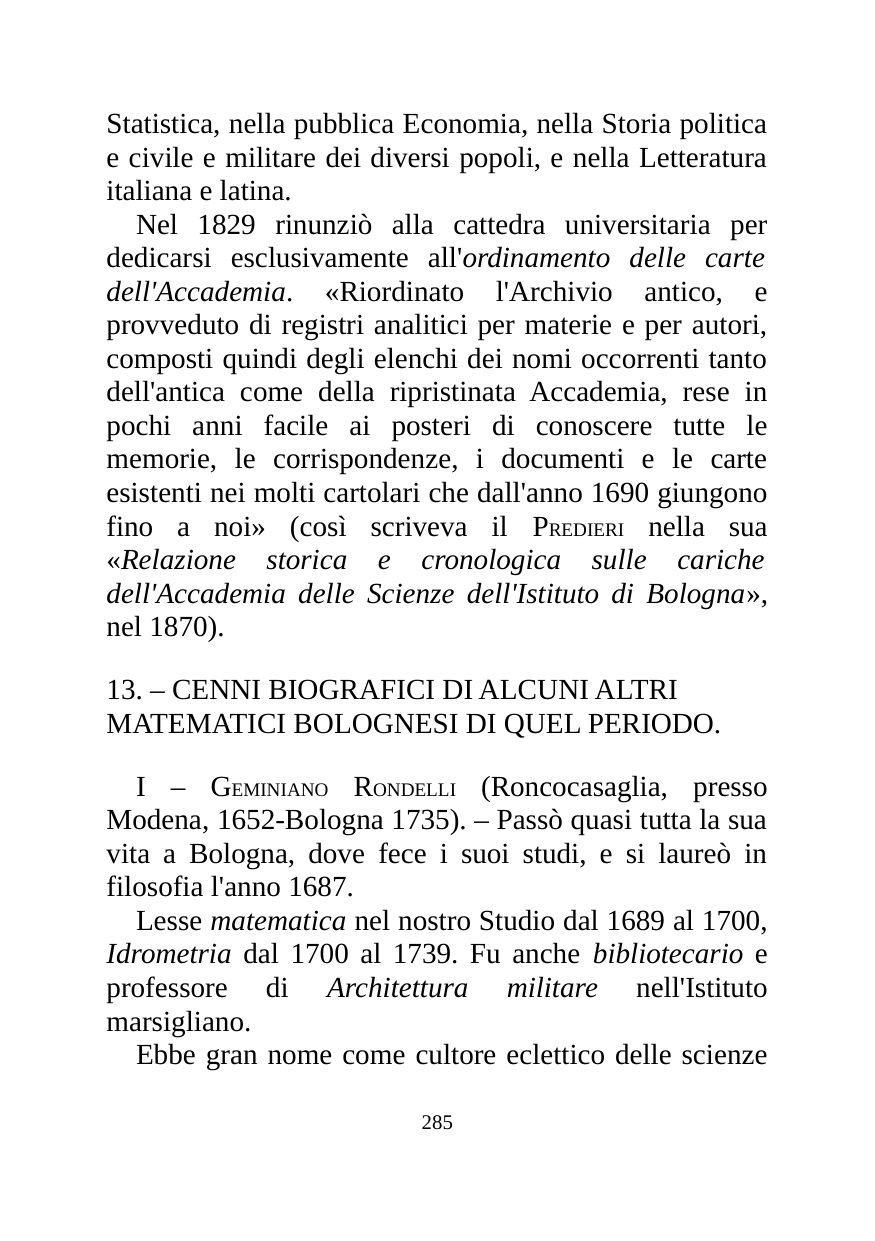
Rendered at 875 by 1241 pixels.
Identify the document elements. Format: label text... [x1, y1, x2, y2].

text Ebbe gran nome come cultore eclettico delle scienze [106, 1037, 768, 1071]
text Statistica, nella pubblica Economia, nella Storia politica e civile e militare dei diversi popoli, e nella Letteratura italiana e latina. [106, 106, 768, 207]
text Lesse matematica nel nostro Studio dal 1689 al 1700, Idrometria dal 1700 al 1739. Fu anche bibliotecario e professore di Architettura militare nell'Istituto marsigliano. [106, 903, 768, 1037]
text I – Geminiano Rondelli (Roncocasaglia, presso Modena, 1652-Bologna 1735). – Passò quasi tutta la sua vita a Bologna, dove fece i suoi studi, e si laureò in filosofia l'anno 1687. [106, 769, 768, 903]
subtitle 13. – CENNI BIOGRAFICI DI ALCUNI ALTRI MATEMATICI BOLOGNESI DI QUEL PERIODO. [106, 672, 768, 739]
text Nel 1829 rinunziò alla cattedra universitaria per dedicarsi esclusivamente all'ordinamento delle carte dell'Accademia. «Riordinato l'Archivio antico, e provveduto di registri analitici per materie e per autori, composti quindi degli elenchi dei nomi occorrenti tanto dell'antica come della ripristinata Accademia, rese in pochi anni facile ai posteri di conoscere tutte le memorie, le corrispondenze, i documenti e le carte esistenti nei molti cartolari che dall'anno 1690 giungono fino a noi» (così scriveva il Predieri nella sua «Relazione storica e cronologica sulle cariche dell'Accademia delle Scienze dell'Istituto di Bologna», nel 1870). [106, 207, 768, 643]
